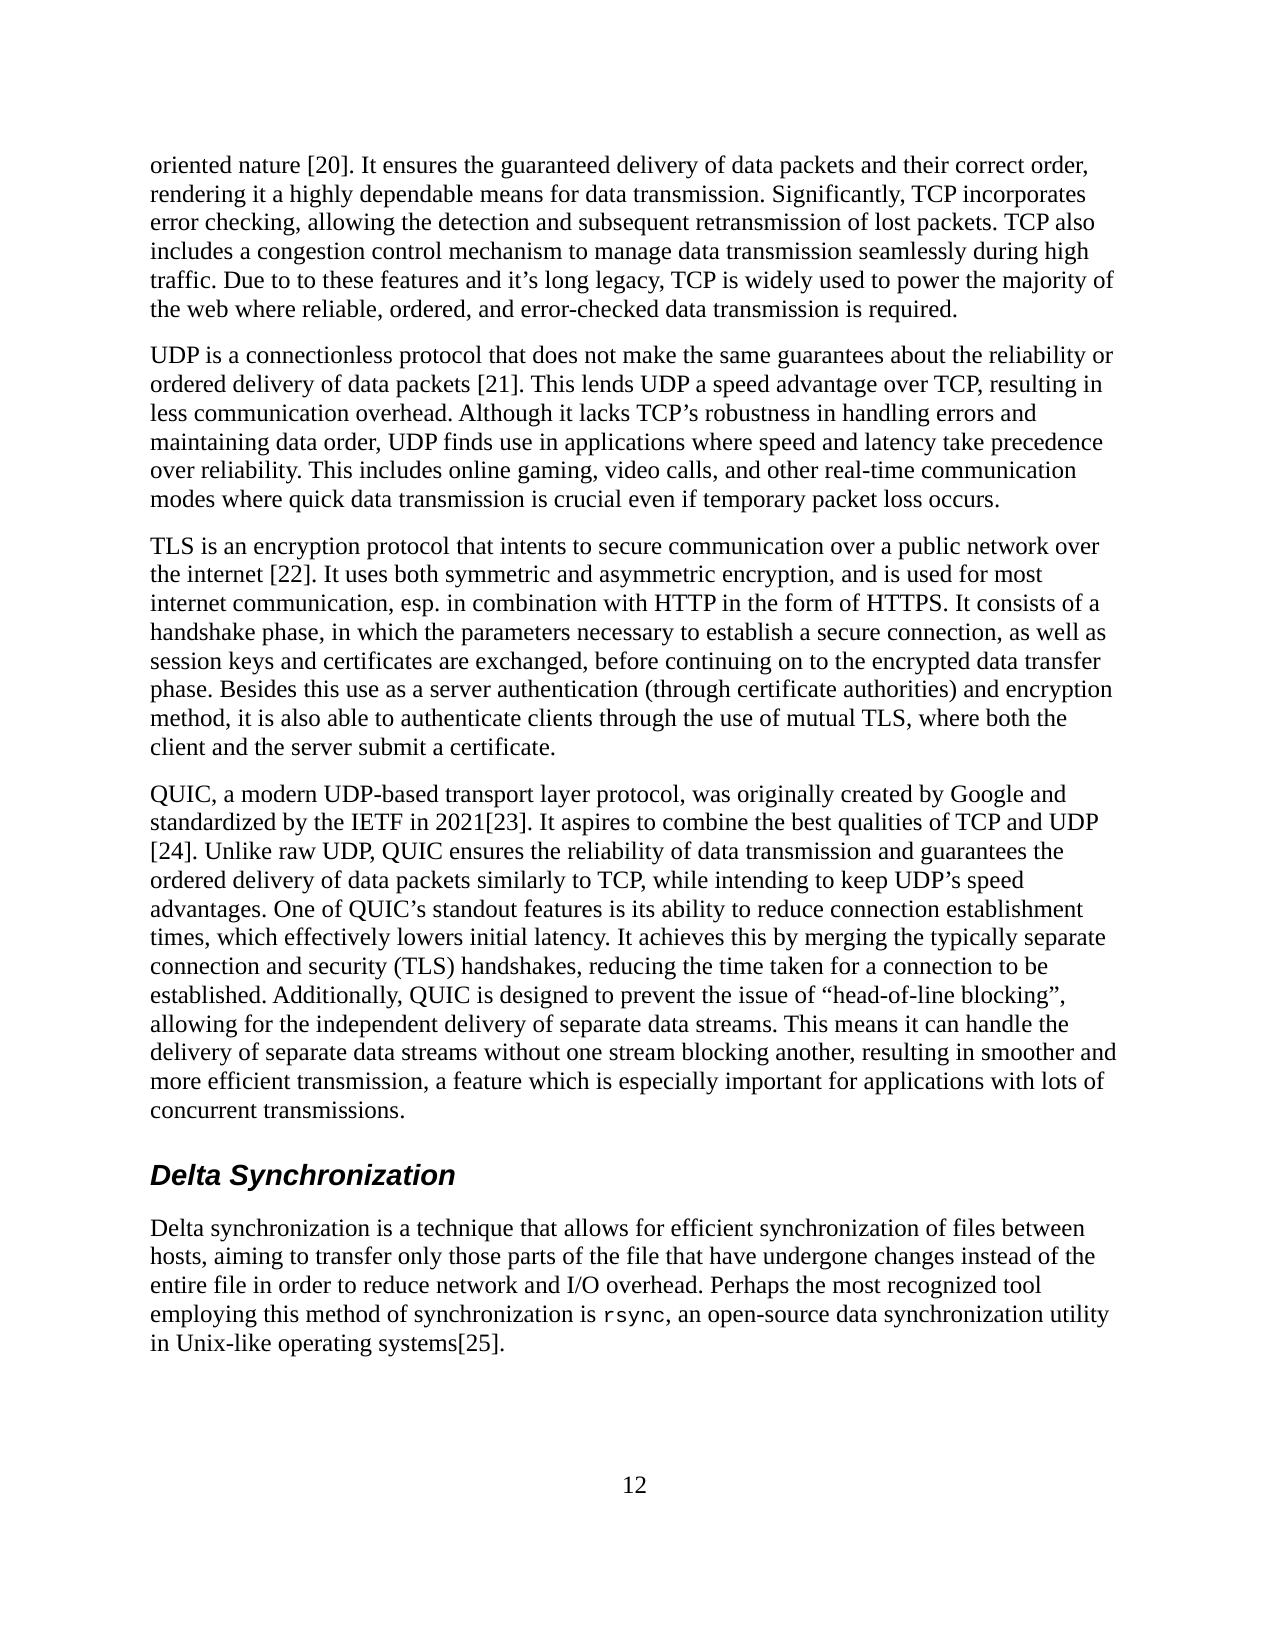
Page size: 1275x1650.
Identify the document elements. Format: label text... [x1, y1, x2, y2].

text TLS is an encryption protocol that intents to secure communication over a public network over the internet [22]. It uses both symmetric and asymmetric encryption, and is used for most internet communication, esp. in combination with HTTP in the form of HTTPS. It consists of a handshake phase, in which the parameters necessary to establish a secure connection, as well as session keys and certificates are exchanged, before continuing on to the encrypted data transfer phase. Besides this use as a server authentication (through certificate authorities) and encryption method, it is also able to authenticate clients through the use of mutual TLS, where both the client and the server submit a certificate. [150, 531, 1125, 761]
text UDP is a connectionless protocol that does not make the same guarantees about the reliability or ordered delivery of data packets [21]. This lends UDP a speed advantage over TCP, resulting in less communication overhead. Although it lacks TCP’s robustness in handling errors and maintaining data order, UDP finds use in applications where speed and latency take precedence over reliability. This includes online gaming, video calls, and other real-time communication modes where quick data transmission is crucial even if temporary packet loss occurs. [150, 340, 1125, 513]
text QUIC, a modern UDP-based transport layer protocol, was originally created by Google and standardized by the IETF in 2021[23]. It aspires to combine the best qualities of TCP and UDP [24]. Unlike raw UDP, QUIC ensures the reliability of data transmission and guarantees the ordered delivery of data packets similarly to TCP, while intending to keep UDP’s speed advantages. One of QUIC’s standout features is its ability to reduce connection establishment times, which effectively lowers initial latency. It achieves this by merging the typically separate connection and security (TLS) handshakes, reducing the time taken for a connection to be established. Additionally, QUIC is designed to prevent the issue of “head-of-line blocking”, allowing for the independent delivery of separate data streams. This means it can handle the delivery of separate data streams without one stream blocking another, resulting in smoother and more efficient transmission, a feature which is especially important for applications with lots of concurrent transmissions. [150, 779, 1125, 1124]
text Delta synchronization is a technique that allows for efficient synchronization of files between hosts, aiming to transfer only those parts of the file that have undergone changes instead of the entire file in order to reduce network and I/O overhead. Perhaps the most recognized tool employing this method of synchronization is rsync, an open-source data synchronization utility in Unix-like operating systems[25]. [150, 1213, 1125, 1357]
subtitle Delta Synchronization [150, 1158, 1125, 1191]
text oriented nature [20]. It ensures the guaranteed delivery of data packets and their correct order, rendering it a highly dependable means for data transmission. Significantly, TCP incorporates error checking, allowing the detection and subsequent retransmission of lost packets. TCP also includes a congestion control mechanism to manage data transmission seamlessly during high traffic. Due to to these features and it’s long legacy, TCP is widely used to power the majority of the web where reliable, ordered, and error-checked data transmission is required. [150, 150, 1125, 322]
